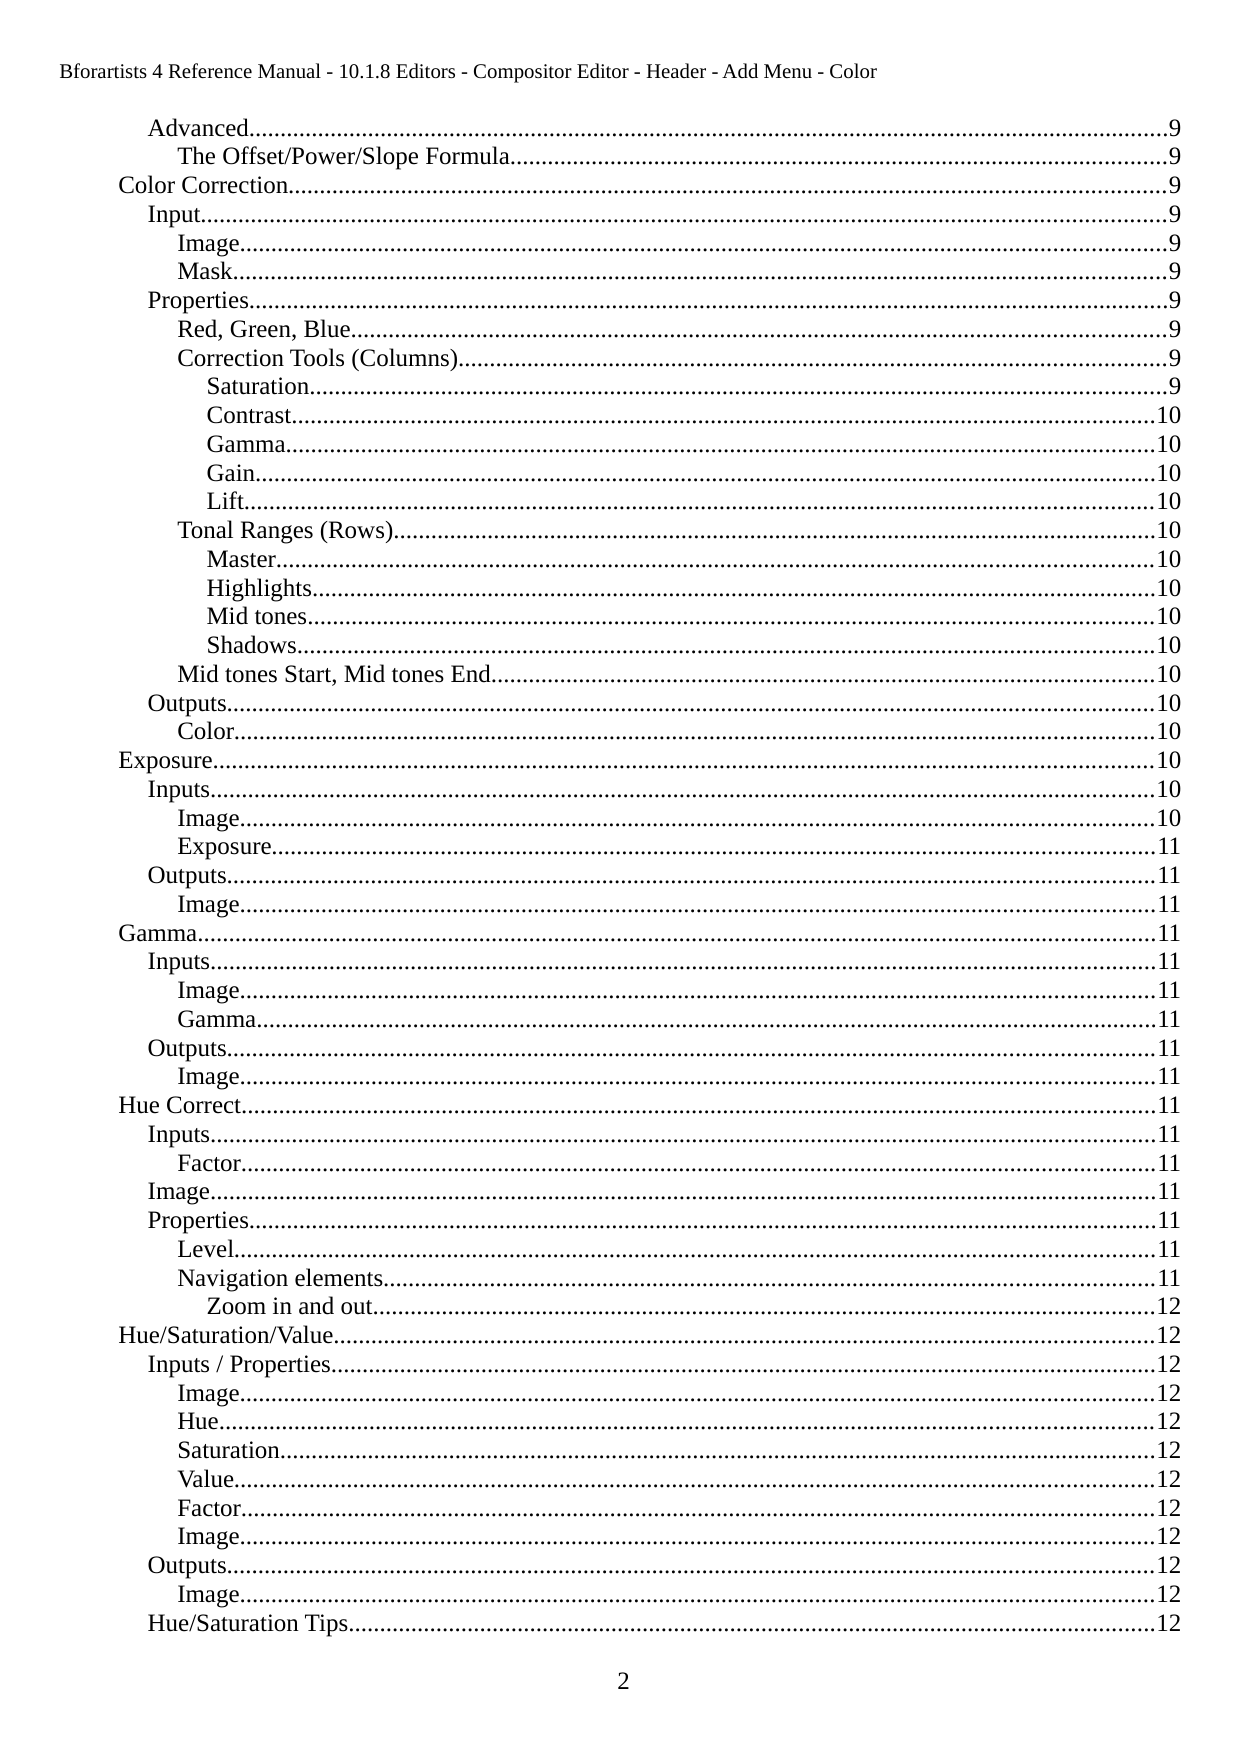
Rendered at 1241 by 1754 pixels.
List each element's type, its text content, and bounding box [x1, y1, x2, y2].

text Shadows 10 [206, 630, 1181, 659]
text Factor 12 [177, 1493, 1181, 1521]
text Outputs 11 [147, 860, 1181, 889]
text Image 10 [177, 803, 1181, 831]
text Image 12 [177, 1579, 1181, 1608]
text Exposure 11 [177, 831, 1181, 860]
text Red, Green, Blue 9 [177, 314, 1181, 343]
text Inputs 10 [147, 774, 1181, 803]
text Outputs 10 [147, 688, 1181, 716]
text Gain 10 [206, 458, 1181, 486]
text Image 11 [177, 1061, 1181, 1090]
text Outputs 11 [147, 1033, 1181, 1061]
text Correction Tools (Columns) 9 [177, 343, 1181, 371]
text Saturation 9 [206, 371, 1181, 400]
text Image 12 [177, 1378, 1181, 1406]
text Properties 11 [147, 1205, 1181, 1234]
text Image 11 [177, 889, 1181, 918]
text Hue/Saturation Tips 12 [147, 1608, 1181, 1636]
text Color Correction 9 [118, 170, 1181, 199]
text Input 9 [147, 199, 1181, 228]
text Mid tones Start, Mid tones End 10 [177, 659, 1181, 688]
text Image 9 [177, 228, 1181, 256]
text Master 10 [206, 544, 1181, 573]
text Mask 9 [177, 256, 1181, 285]
text Gamma 10 [206, 429, 1181, 458]
text Color 10 [177, 716, 1181, 745]
text Hue/Saturation/Value 12 [118, 1320, 1181, 1349]
text Lift 10 [206, 486, 1181, 515]
text Image 11 [147, 1176, 1181, 1205]
text Mid tones 10 [206, 601, 1181, 630]
text Navigation elements 11 [177, 1263, 1181, 1291]
text Inputs / Properties 12 [147, 1349, 1181, 1378]
text Tonal Ranges (Rows) 10 [177, 515, 1181, 544]
text Hue Correct 11 [118, 1090, 1181, 1119]
text Hue 12 [177, 1406, 1181, 1435]
text Level 11 [177, 1234, 1181, 1263]
text Image 12 [177, 1521, 1181, 1550]
text Inputs 11 [147, 946, 1181, 975]
text Highlights 10 [206, 573, 1181, 601]
text Image 11 [177, 975, 1181, 1004]
text Gamma 11 [118, 918, 1181, 946]
text Gamma 11 [177, 1004, 1181, 1033]
text The Offset/Power/Slope Formula 9 [177, 141, 1181, 170]
text Contrast 10 [206, 400, 1181, 429]
text Advanced 9 [147, 113, 1181, 141]
text Exposure 10 [118, 745, 1181, 774]
text Saturation 12 [177, 1435, 1181, 1464]
text Properties 9 [147, 285, 1181, 314]
text Zoom in and out 12 [206, 1291, 1181, 1320]
text Inputs 11 [147, 1119, 1181, 1148]
text Factor 11 [177, 1148, 1181, 1176]
text Outputs 12 [147, 1550, 1181, 1579]
text Value 12 [177, 1464, 1181, 1493]
